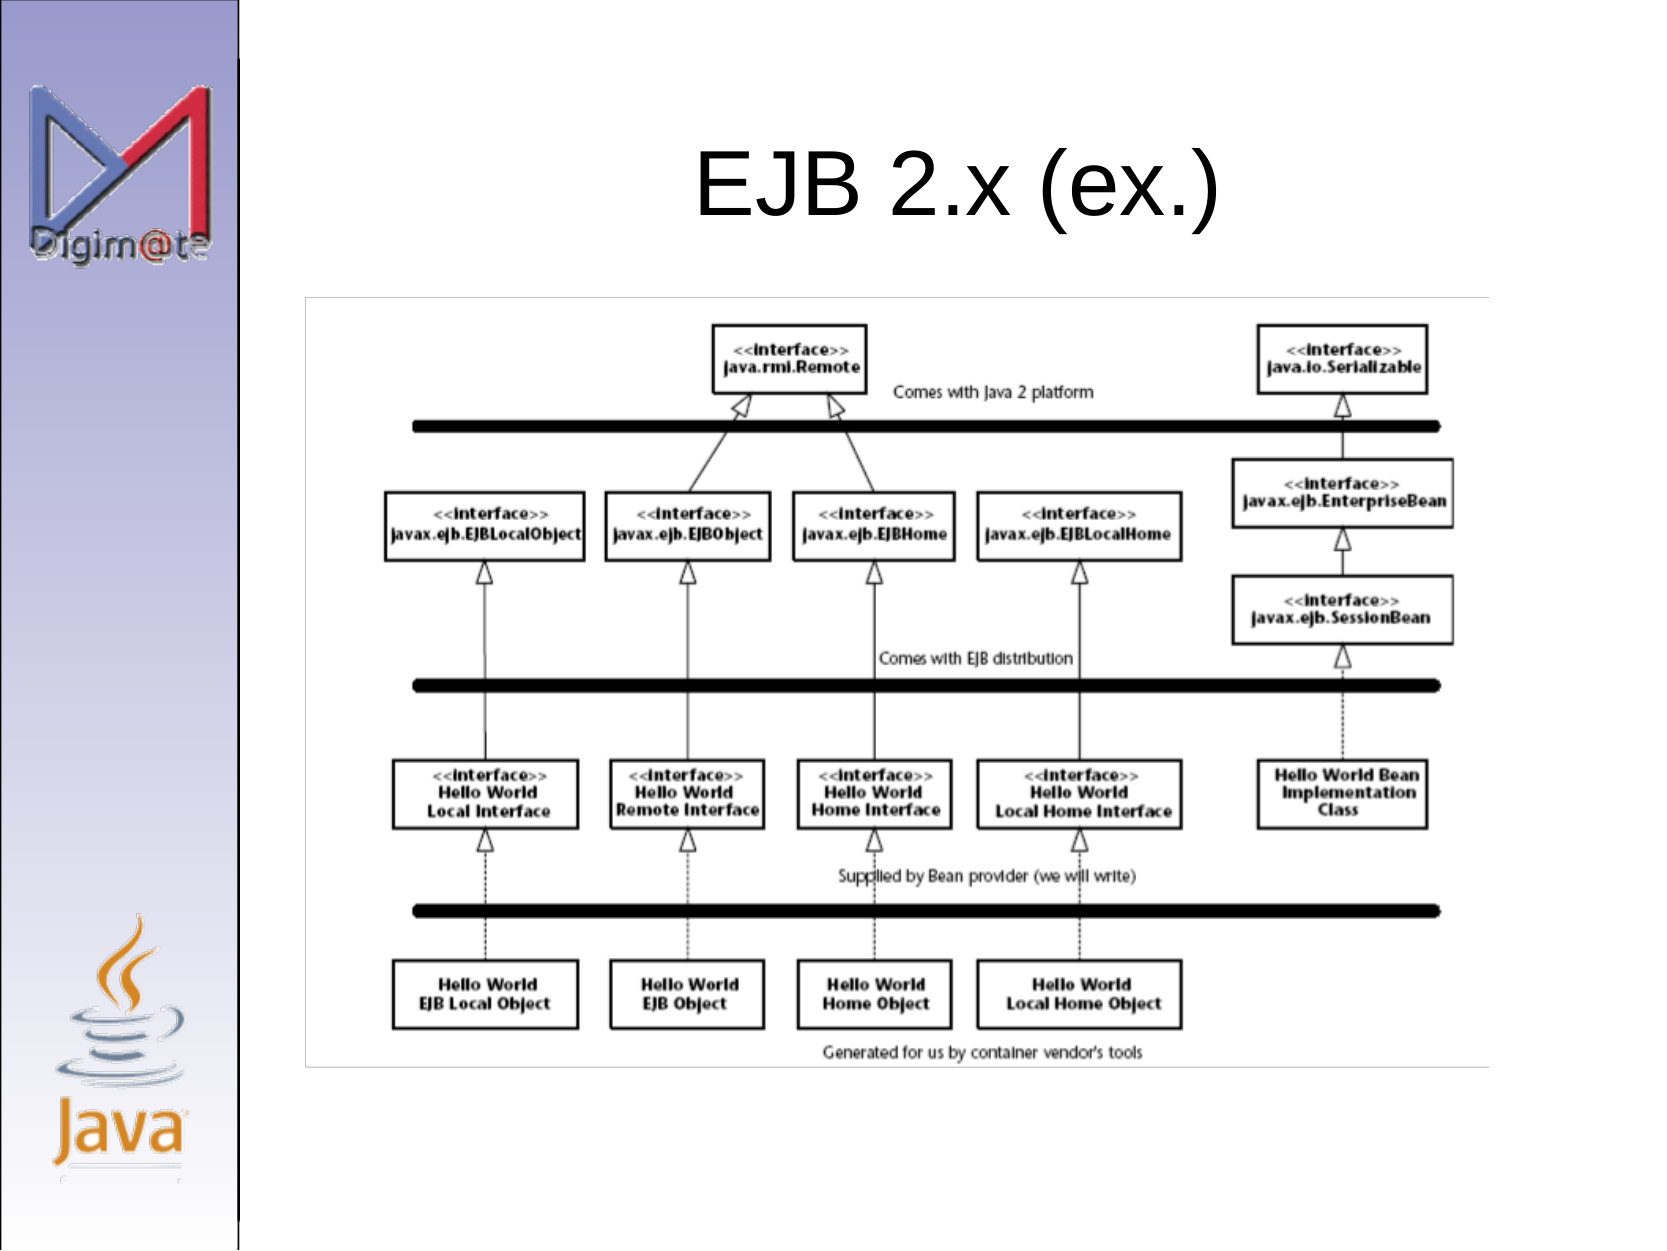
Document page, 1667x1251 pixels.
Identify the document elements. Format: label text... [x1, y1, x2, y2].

picture [0, 0, 1667, 1250]
title EJB 2.x (ex.) [267, 65, 1650, 281]
